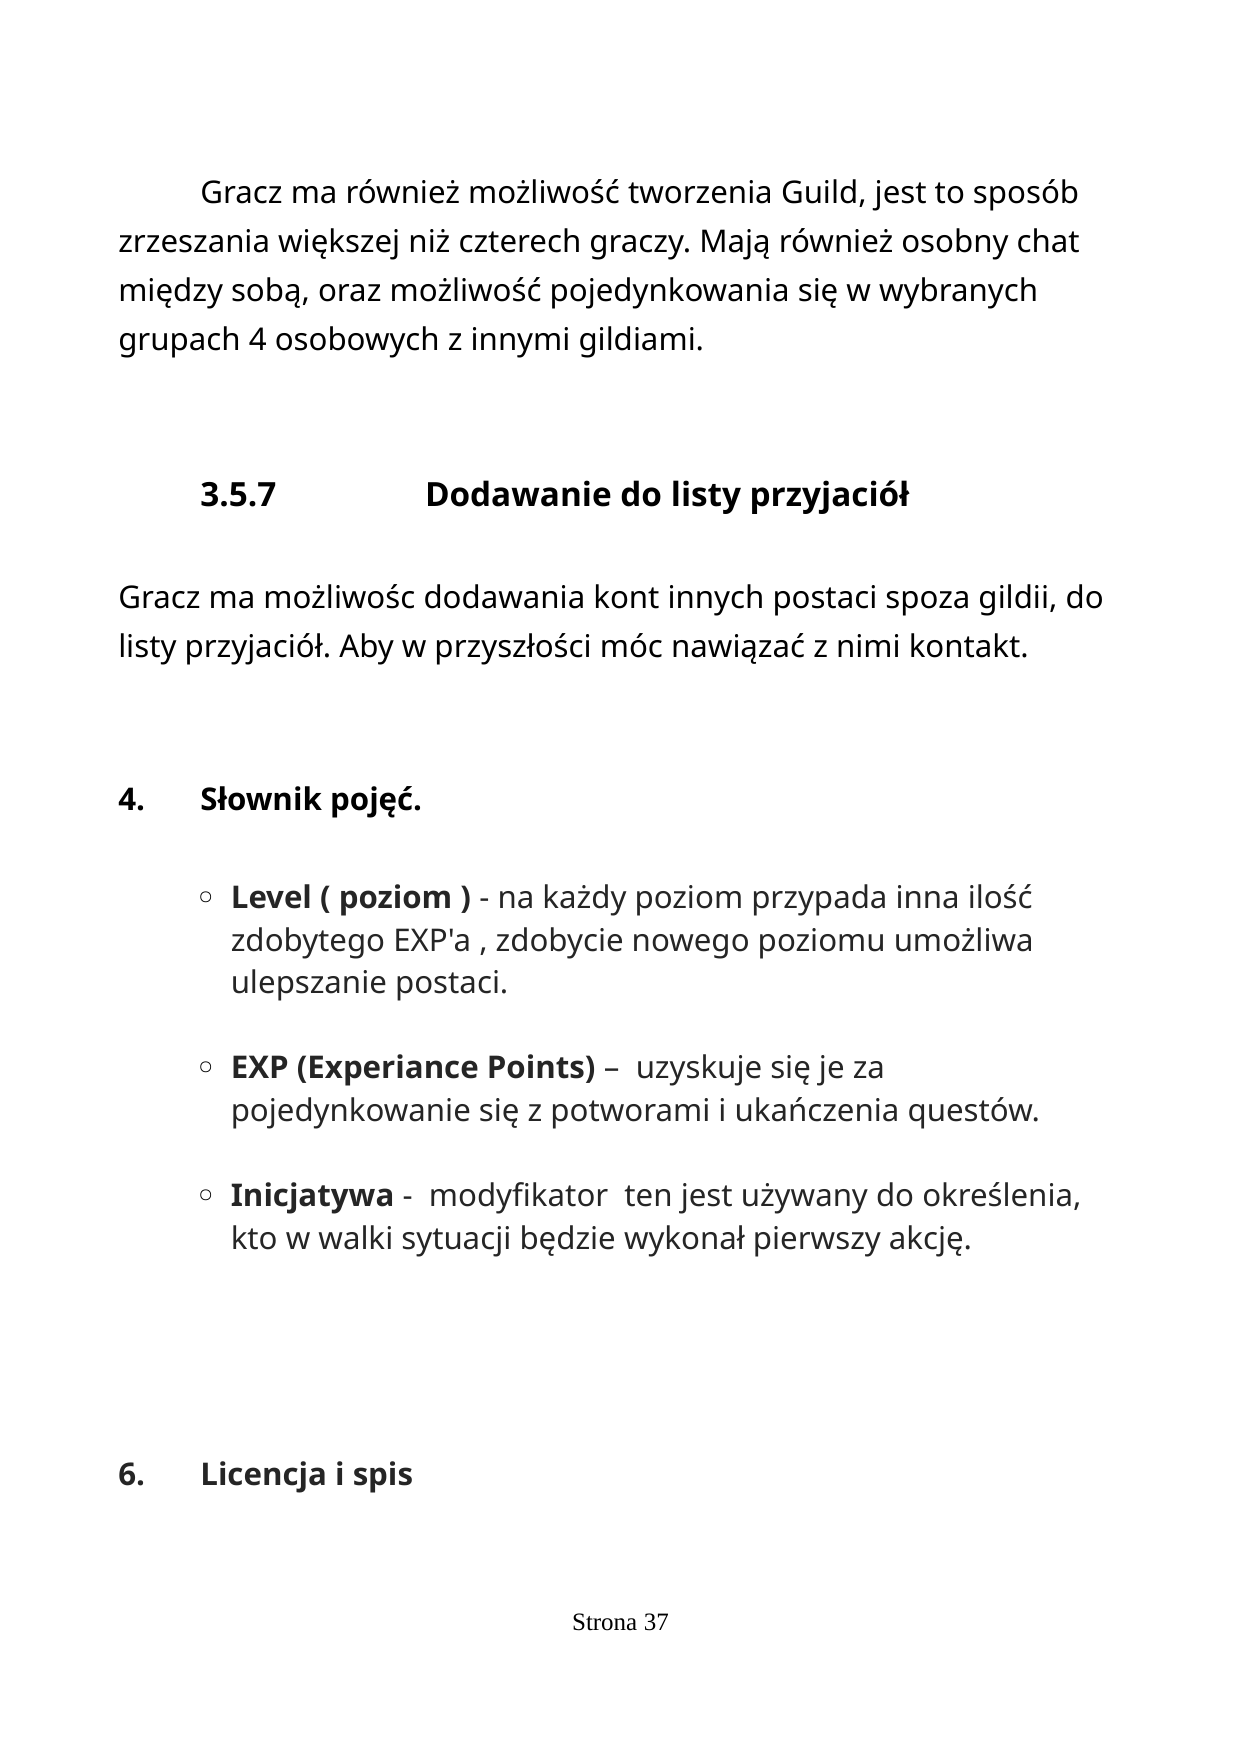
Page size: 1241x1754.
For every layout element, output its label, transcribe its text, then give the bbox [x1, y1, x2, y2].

list Inicjatywa - modyfikator ten jest używany do określenia, kto w walki sytuacji będzie wykonał pierwszy akcję. [193, 1173, 1122, 1258]
text Gracz ma również możliwość tworzenia Guild, jest to sposób zrzeszania większej niż czterech graczy. Mają również osobny chat między sobą, oraz możliwość pojedynkowania się w wybranych grupach 4 osobowych z innymi gildiami. [118, 170, 1122, 360]
list EXP (Experiance Points) – uzyskuje się je za pojedynkowanie się z potworami i ukańczenia questów. [193, 1046, 1122, 1173]
text 3.5.7 Dodawanie do listy przyjaciół [118, 471, 1122, 516]
list 6. Licencja i spis [118, 1452, 1122, 1494]
text Gracz ma możliwośc dodawania kont innych postaci spoza gildii, do listy przyjaciół. Aby w przyszłości móc nawiązać z nimi kontakt. [118, 575, 1122, 666]
text 4. Słownik pojęć. [118, 777, 1122, 820]
list Level ( poziom ) - na każdy poziom przypada inna ilość zdobytego EXP'a , zdobycie nowego poziomu umożliwa ulepszanie postaci. [193, 875, 1122, 1003]
